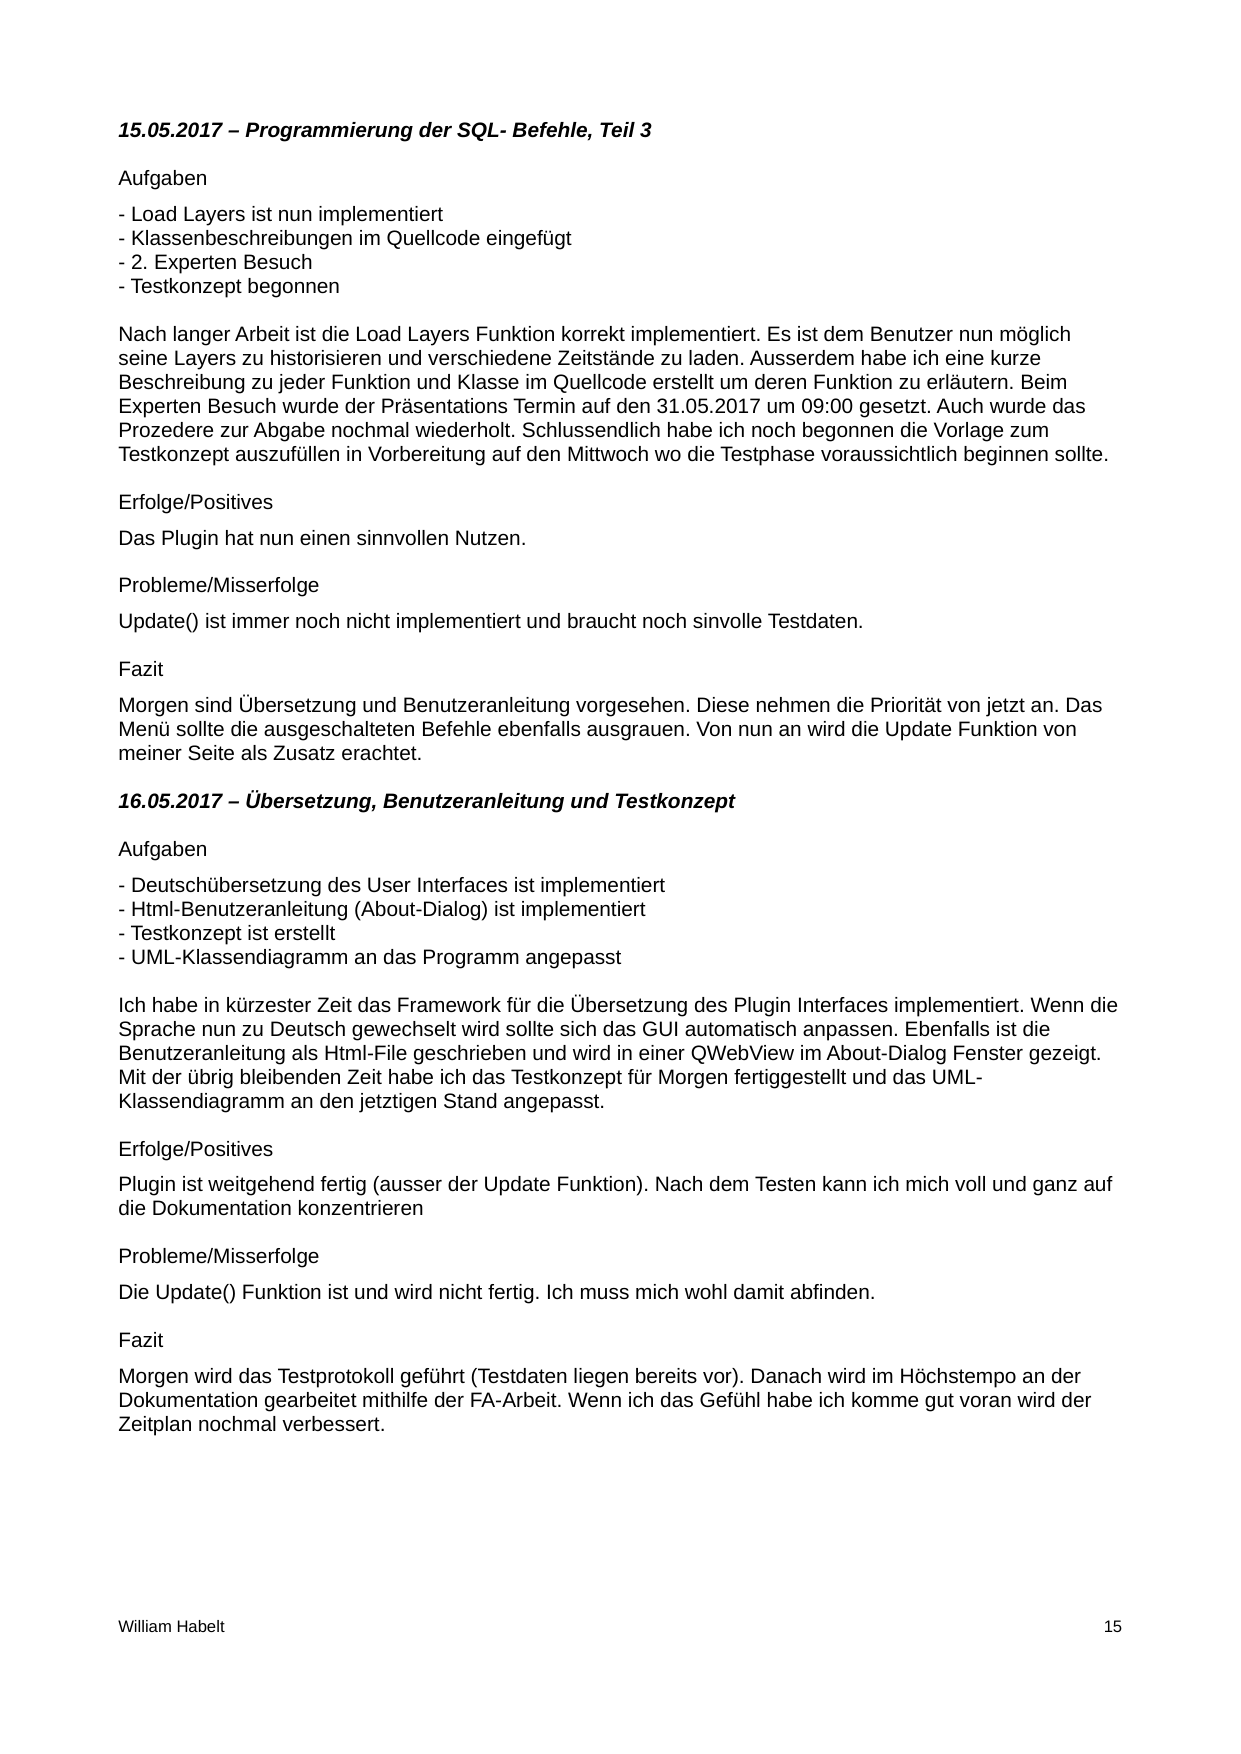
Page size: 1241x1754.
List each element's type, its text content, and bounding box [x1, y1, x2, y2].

text Update() ist immer noch nicht implementiert und braucht noch sinvolle Testdaten. [118, 609, 1122, 633]
text - Html-Benutzeranleitung (About-Dialog) ist implementiert [118, 897, 1122, 921]
text - 2. Experten Besuch [118, 250, 1122, 274]
text Aufgaben [118, 166, 1122, 190]
text Fazit [118, 657, 1122, 681]
text 15.05.2017 – Programmierung der SQL- Befehle, Teil 3 [118, 118, 1122, 142]
text - Klassenbeschreibungen im Quellcode eingefügt [118, 226, 1122, 250]
text Probleme/Misserfolge [118, 573, 1122, 597]
text Die Update() Funktion ist und wird nicht fertig. Ich muss mich wohl damit abfinden. [118, 1280, 1122, 1304]
text 16.05.2017 – Übersetzung, Benutzeranleitung und Testkonzept [118, 789, 1122, 813]
text Morgen sind Übersetzung und Benutzeranleitung vorgesehen. Diese nehmen die Priorität von jetzt an. Das Menü sollte die ausgeschalteten Befehle ebenfalls ausgrauen. Von nun an wird die Update Funktion von meiner Seite als Zusatz erachtet. [118, 693, 1122, 765]
text Probleme/Misserfolge [118, 1244, 1122, 1268]
text Nach langer Arbeit ist die Load Layers Funktion korrekt implementiert. Es ist dem Benutzer nun möglich seine Layers zu historisieren und verschiedene Zeitstände zu laden. Ausserdem habe ich eine kurze Beschreibung zu jeder Funktion und Klasse im Quellcode erstellt um deren Funktion zu erläutern. Beim Experten Besuch wurde der Präsentations Termin auf den 31.05.2017 um 09:00 gesetzt. Auch wurde das Prozedere zur Abgabe nochmal wiederholt. Schlussendlich habe ich noch begonnen die Vorlage zum Testkonzept auszufüllen in Vorbereitung auf den Mittwoch wo die Testphase voraussichtlich beginnen sollte. [118, 322, 1122, 466]
text Erfolge/Positives [118, 489, 1122, 513]
text Aufgaben [118, 837, 1122, 861]
text Ich habe in kürzester Zeit das Framework für die Übersetzung des Plugin Interfaces implementiert. Wenn die Sprache nun zu Deutsch gewechselt wird sollte sich das GUI automatisch anpassen. Ebenfalls ist die Benutzeranleitung als Html-File geschrieben und wird in einer QWebView im About-Dialog Fenster gezeigt. Mit der übrig bleibenden Zeit habe ich das Testkonzept für Morgen fertiggestellt und das UML-Klassendiagramm an den jetztigen Stand angepasst. [118, 993, 1122, 1112]
text Erfolge/Positives [118, 1136, 1122, 1160]
text Morgen wird das Testprotokoll geführt (Testdaten liegen bereits vor). Danach wird im Höchstempo an der Dokumentation gearbeitet mithilfe der FA-Arbeit. Wenn ich das Gefühl habe ich komme gut voran wird der Zeitplan nochmal verbessert. [118, 1364, 1122, 1436]
text Fazit [118, 1328, 1122, 1352]
text - Testkonzept begonnen [118, 274, 1122, 298]
text Plugin ist weitgehend fertig (ausser der Update Funktion). Nach dem Testen kann ich mich voll und ganz auf die Dokumentation konzentrieren [118, 1172, 1122, 1220]
text - Load Layers ist nun implementiert [118, 202, 1122, 226]
text - Deutschübersetzung des User Interfaces ist implementiert [118, 873, 1122, 897]
text Das Plugin hat nun einen sinnvollen Nutzen. [118, 525, 1122, 549]
text - Testkonzept ist erstellt [118, 921, 1122, 945]
text - UML-Klassendiagramm an das Programm angepasst [118, 945, 1122, 969]
